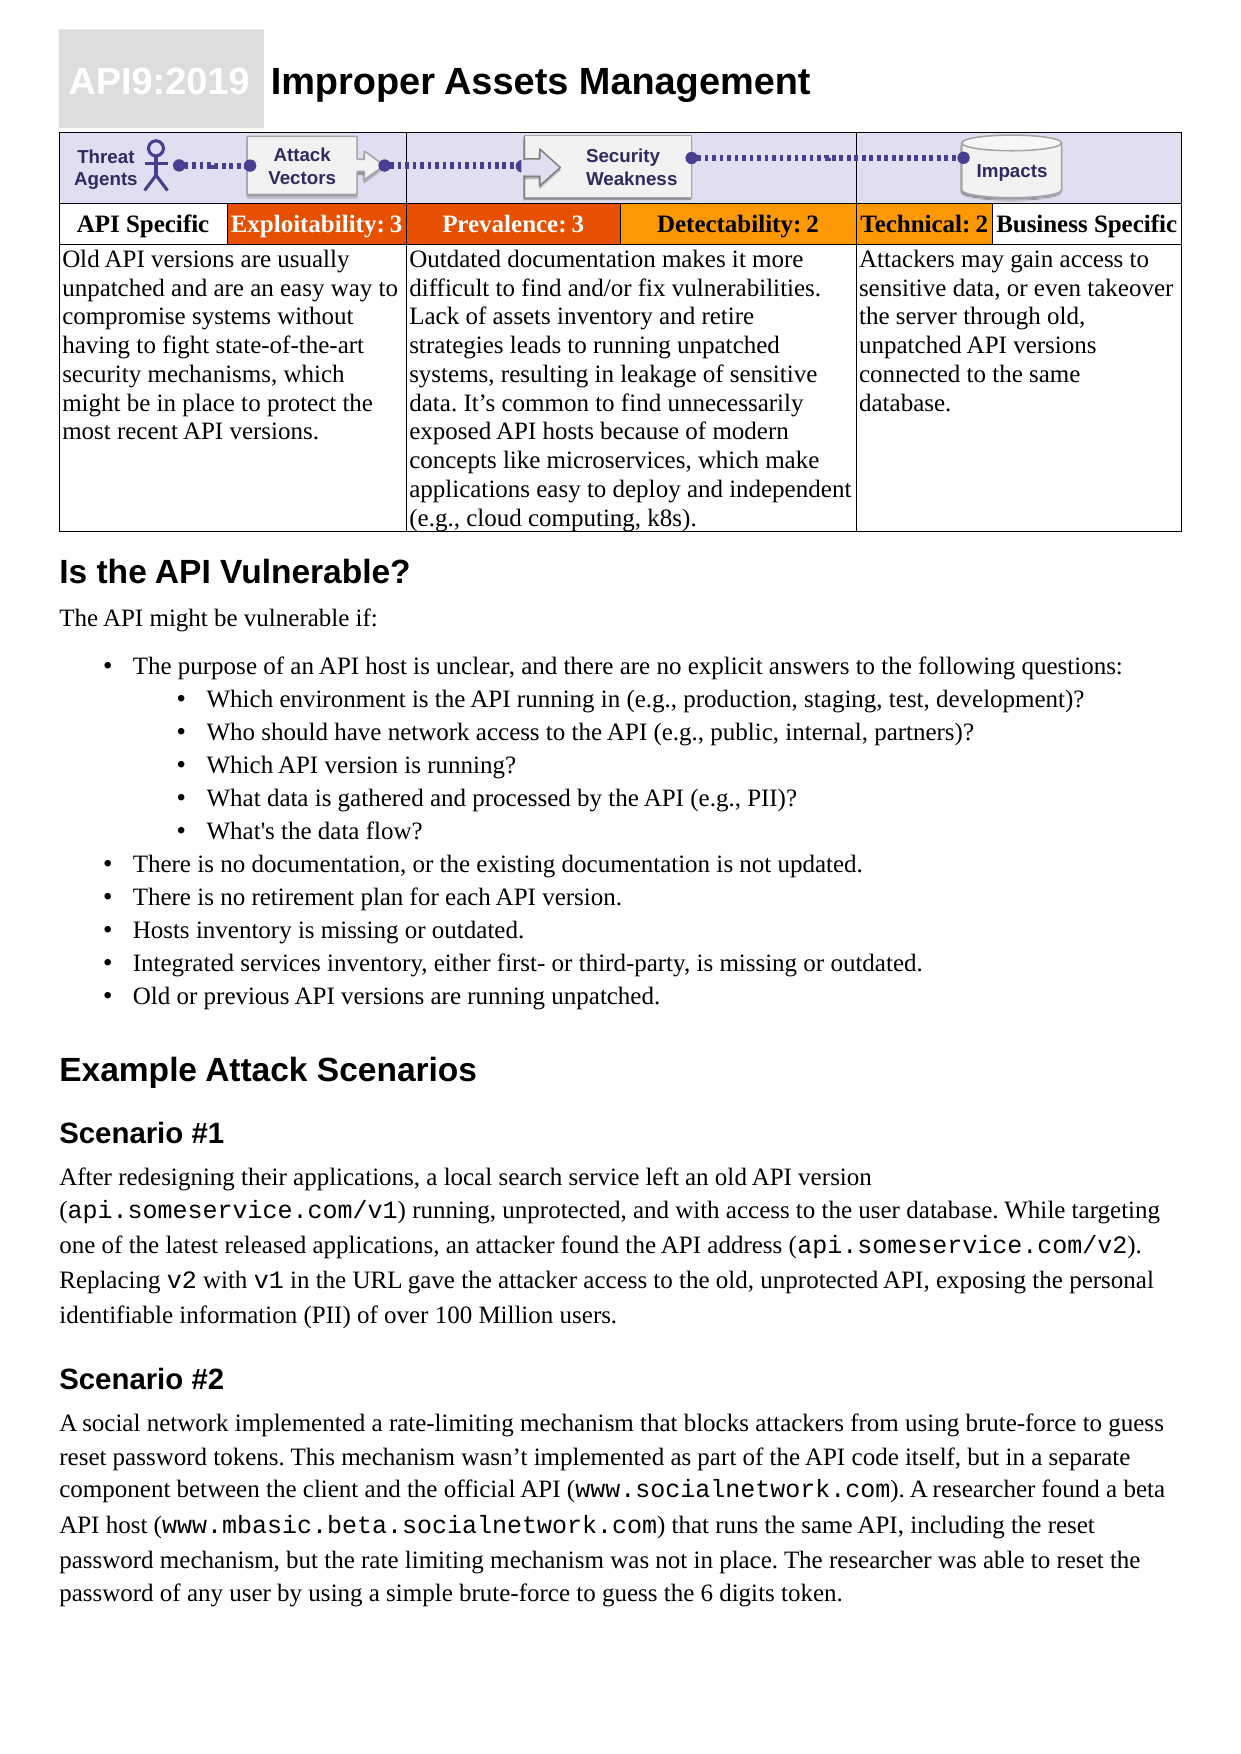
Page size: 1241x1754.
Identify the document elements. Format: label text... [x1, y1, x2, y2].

table_cell Prevalence: 3 [407, 204, 620, 244]
table_cell Technical: 2 [857, 204, 992, 244]
text After redesigning their applications, a local search service left an old API version (api.someservice.com/v1) running, unprotected, and with access to the user database. While targeting one of the latest released applications, an attacker found the API address (api.someservice.com/v2). Replacing v2 with v1 in the URL gave the attacker access to the old, unprotected API, exposing the personal identifiable information (PII) of over 100 Million users. [59, 1162, 1181, 1329]
list There is no documentation, or the existing documentation is not updated. [103, 849, 1181, 878]
text A social network implemented a rate-limiting mechanism that blocks attackers from using brute-force to guess reset password tokens. This mechanism wasn’t implemented as part of the API code itself, but in a separate component between the client and the official API (www.socialnetwork.com). A researcher found a beta API host (www.mbasic.beta.socialnetwork.com) that runs the same API, including the reset password mechanism, but the rate limiting mechanism was not in place. The researcher was able to reset the password of any user by using a simple brute-force to guess the 6 digits token. [59, 1408, 1181, 1607]
table_header [620, 133, 856, 203]
subtitle Scenario #2 [59, 1362, 1181, 1396]
table_header [60, 133, 227, 203]
table_cell Outdated documentation makes it more difficult to find and/or fix vulnerabilities. Lack of assets inventory and retire strategies leads to running unpatched systems, resulting in leakage of sensitive data. It’s common to find unnecessarily exposed API hosts because of modern concepts like microservices, which make applications easy to deploy and independent (e.g., cloud computing, k8s). [407, 245, 856, 531]
list Which environment is the API running in (e.g., production, staging, test, development)? [177, 684, 1181, 713]
list Old or previous API versions are running unpatched. [103, 981, 1181, 1010]
table_cell Exploitability: 3 [228, 204, 406, 244]
table_header [407, 133, 620, 203]
list Who should have network access to the API (e.g., public, internal, partners)? [177, 717, 1181, 746]
table_header [992, 133, 1181, 203]
list Hosts inventory is missing or outdated. [103, 915, 1181, 944]
table_cell Business Specific [993, 204, 1181, 244]
subtitle Scenario #1 [59, 1116, 1181, 1149]
table_cell Attackers may gain access to sensitive data, or even takeover the server through old, unpatched API versions connected to the same database. [857, 245, 1181, 531]
list What data is gathered and processed by the API (e.g., PII)? [177, 783, 1181, 812]
list What's the data flow? [177, 816, 1181, 845]
table_cell Detectability: 2 [621, 204, 856, 244]
text The API might be vulnerable if: [59, 603, 1181, 632]
subtitle Is the API Vulnerable? [59, 552, 1181, 591]
list The purpose of an API host is unclear, and there are no explicit answers to the following questions: [103, 651, 1181, 680]
subtitle Example Attack Scenarios [59, 1050, 1181, 1088]
list There is no retirement plan for each API version. [103, 882, 1181, 911]
table_header [857, 133, 992, 203]
table_cell Old API versions are usually unpatched and are an easy way to compromise systems without having to fight state-of-the-art security mechanisms, which might be in place to protect the most recent API versions. [60, 245, 406, 531]
list Integrated services inventory, either first- or third-party, is missing or outdated. [103, 948, 1181, 977]
list Which API version is running? [177, 750, 1181, 779]
table_cell API Specific [60, 204, 227, 244]
table_header [227, 133, 406, 203]
